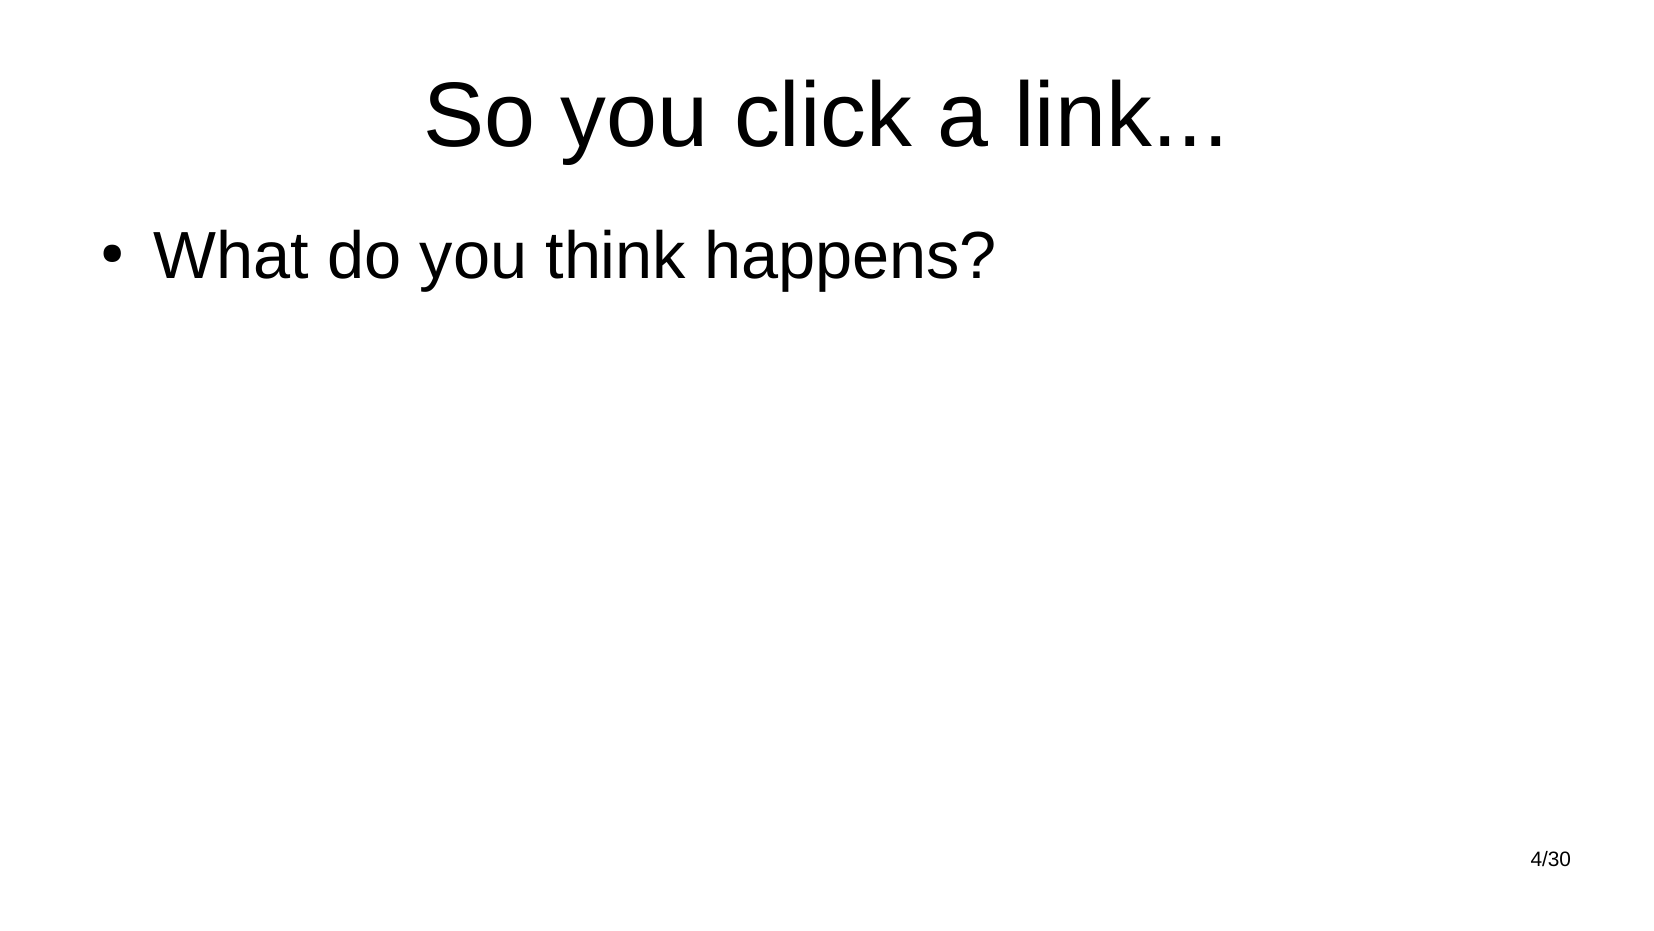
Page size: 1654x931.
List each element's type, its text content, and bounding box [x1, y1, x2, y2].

title So you click a link... [82, 37, 1571, 193]
list What do you think happens? [82, 217, 1571, 758]
